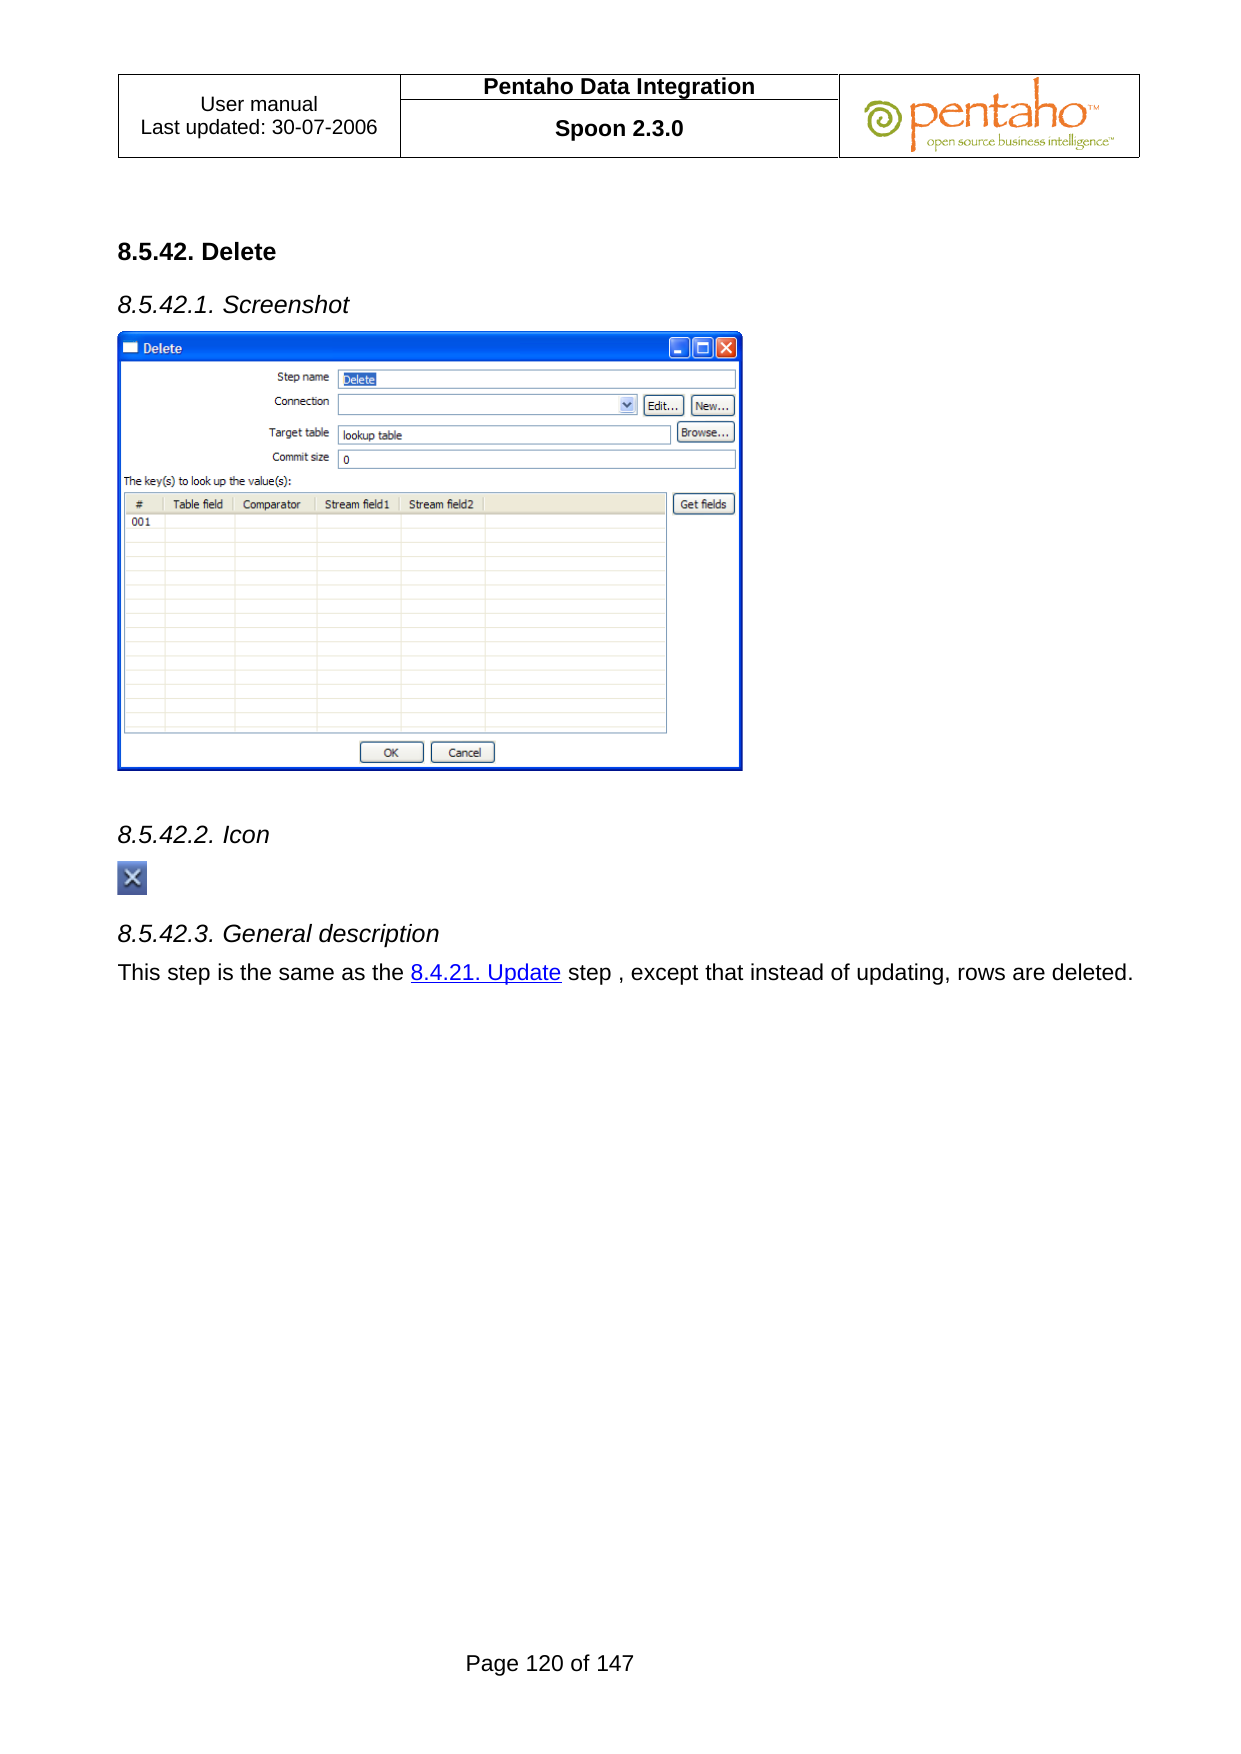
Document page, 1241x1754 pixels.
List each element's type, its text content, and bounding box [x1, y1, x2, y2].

subtitle Screenshot [117, 291, 1137, 319]
subtitle Icon [117, 821, 1137, 849]
subtitle General description [117, 919, 1137, 947]
picture [117, 331, 743, 771]
text This step is the same as the 8.4.21. Update step , except that instead of updating, rows are deleted. [117, 960, 1137, 986]
picture [117, 861, 147, 895]
subtitle Delete [117, 238, 1137, 266]
